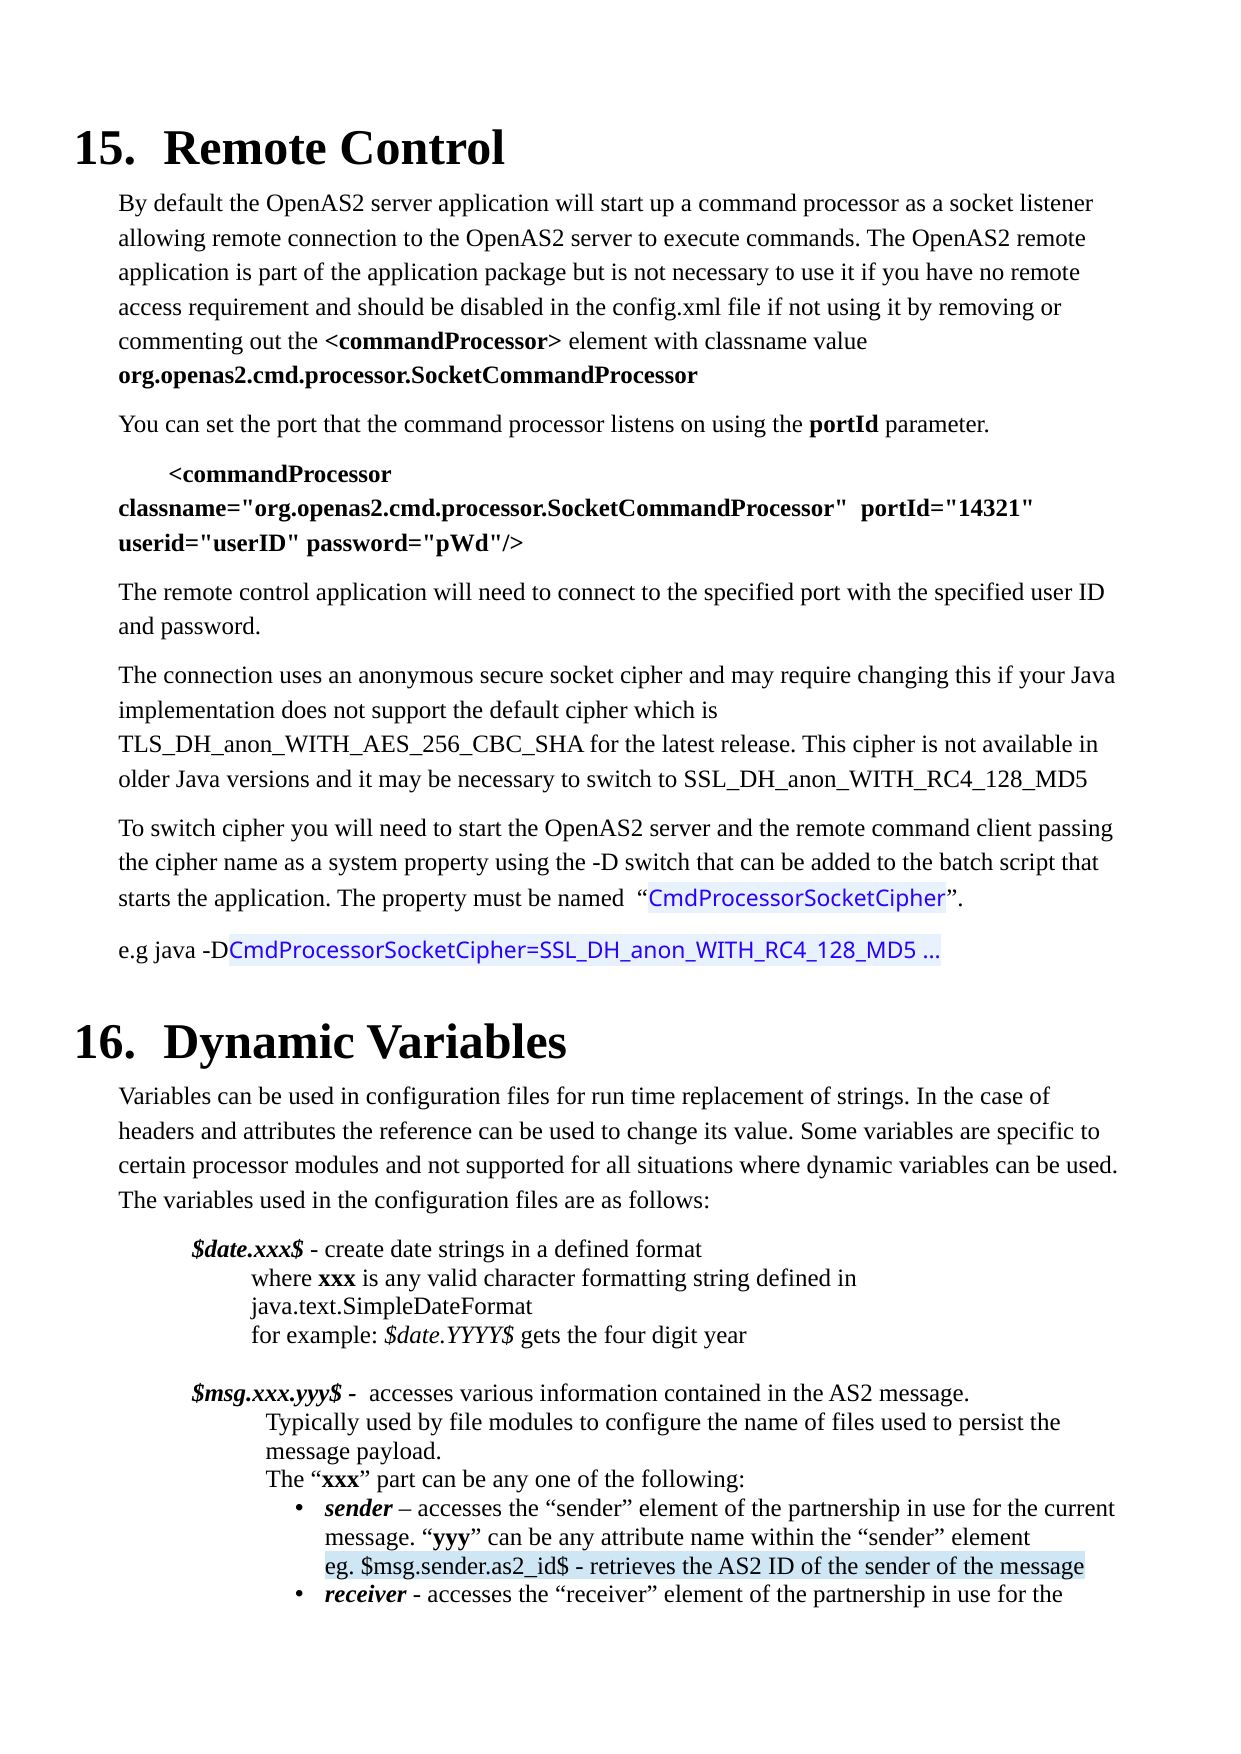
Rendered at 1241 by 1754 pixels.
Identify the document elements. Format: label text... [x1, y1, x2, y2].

subtitle Dynamic Variables [73, 1011, 1122, 1069]
text Variables can be used in configuration files for run time replacement of strings. In the case of headers and attributes the reference can be used to change its value. Some variables are specific to certain processor modules and not supported for all situations where dynamic variables can be used. The variables used in the configuration files are as follows: [118, 1081, 1122, 1213]
subtitle Remote Control [73, 118, 1122, 176]
subtitle Typically used by file modules to configure the name of files used to persist the message payload. [236, 1407, 1122, 1464]
text e.g java -DCmdProcessorSocketCipher=SSL_DH_anon_WITH_RC4_128_MD5 … [118, 934, 1122, 966]
text <commandProcessor classname="org.openas2.cmd.processor.SocketCommandProcessor" portId="14321" userid="userID" password="pWd"/> [118, 459, 1122, 556]
text You can set the port that the command processor listens on using the portId parameter. [118, 409, 1122, 438]
text The remote control application will need to connect to the specified port with the specified user ID and password. [118, 577, 1122, 640]
subtitle $date.xxx$ - create date strings in a defined format [162, 1234, 1122, 1263]
text The connection uses an anonymous secure socket cipher and may require changing this if your Java implementation does not support the default cipher which is TLS_DH_anon_WITH_AES_256_CBC_SHA for the latest release. This cipher is not available in older Java versions and it may be necessary to switch to SSL_DH_anon_WITH_RC4_128_MD5 [118, 660, 1122, 792]
text By default the OpenAS2 server application will start up a command processor as a socket listener allowing remote connection to the OpenAS2 server to execute commands. The OpenAS2 remote application is part of the application package but is not necessary to use it if you have no remote access requirement and should be disabled in the config.xml file if not using it by removing or commenting out the <commandProcessor> element with classname value org.openas2.cmd.processor.SocketCommandProcessor [118, 188, 1122, 389]
list receiver - accesses the “receiver” element of the partnership in use for the [295, 1579, 1122, 1608]
list sender – accesses the “sender” element of the partnership in use for the current message. “yyy” can be any attribute name within the “sender” element eg. $msg.sender.as2_id$ - retrieves the AS2 ID of the sender of the message [295, 1493, 1122, 1579]
subtitle The “xxx” part can be any one of the following: [236, 1464, 1122, 1493]
subtitle $msg.xxx.yyy$ - accesses various information contained in the AS2 message. [162, 1378, 1122, 1407]
text To switch cipher you will need to start the OpenAS2 server and the remote command client passing the cipher name as a system property using the -D switch that can be added to the batch script that starts the application. The property must be named “CmdProcessorSocketCipher”. [118, 813, 1122, 913]
list where xxx is any valid character formatting string defined in java.text.SimpleDateFormat for example: $date.YYYY$ gets the four digit year [221, 1263, 1122, 1349]
